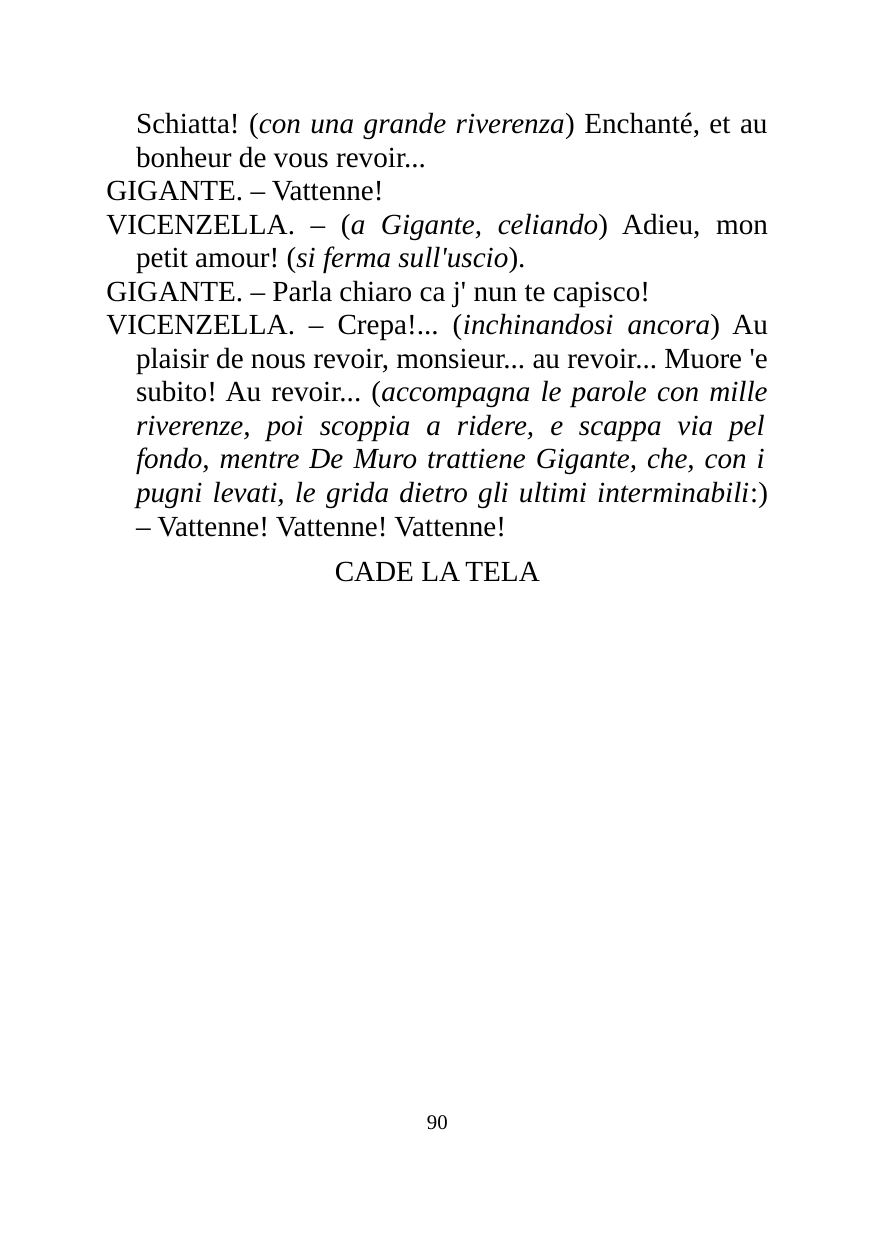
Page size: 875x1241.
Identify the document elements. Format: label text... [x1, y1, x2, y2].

text VICENZELLA. – Crepa!... (inchinandosi ancora) Au plaisir de nous revoir, monsieur... au revoir... Muore 'e subito! Au revoir... (accompagna le parole con mille riverenze, poi scoppia a ridere, e scappa via pel fondo, mentre De Muro trattiene Gigante, che, con i pugni levati, le grida dietro gli ultimi interminabili:) – Vattenne! Vattenne! Vattenne! [106, 307, 768, 542]
text CADE LA TELA [106, 554, 768, 588]
text GIGANTE. – Parla chiaro ca j' nun te capisco! [106, 274, 768, 307]
text VICENZELLA. – (a Gigante, celiando) Adieu, mon petit amour! (si ferma sull'uscio). [106, 207, 768, 274]
text Schiatta! (con una grande riverenza) Enchanté, et au bonheur de vous revoir... [106, 106, 768, 173]
text GIGANTE. – Vattenne! [106, 173, 768, 207]
